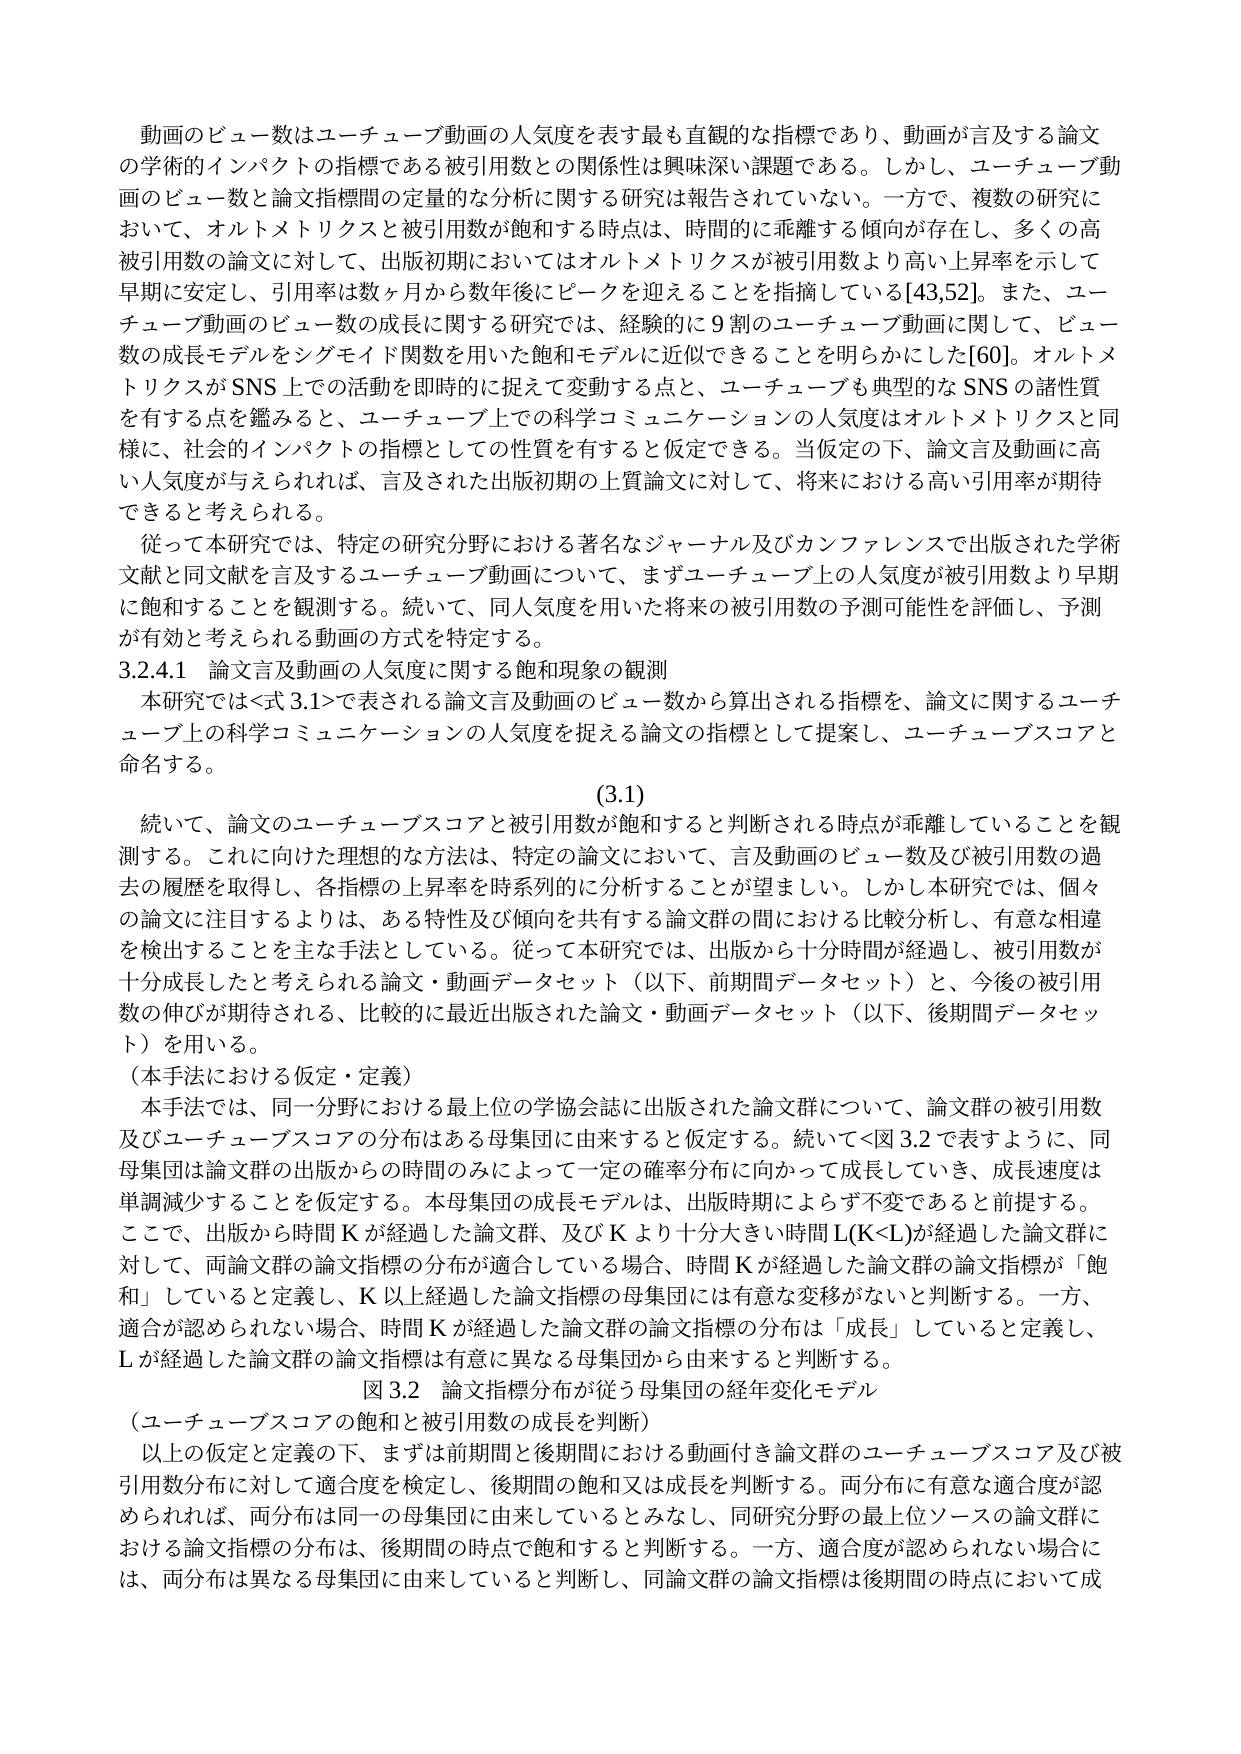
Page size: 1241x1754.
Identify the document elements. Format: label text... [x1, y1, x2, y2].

text 動画のビュー数はユーチューブ動画の人気度を表す最も直観的な指標であり、動画が言及する論文の学術的インパクトの指標である被引用数との関係性は興味深い課題である。しかし、ユーチューブ動画のビュー数と論文指標間の定量的な分析に関する研究は報告されていない。一方で、複数の研究において、オルトメトリクスと被引用数が飽和する時点は、時間的に乖離する傾向が存在し、多くの高被引用数の論文に対して、出版初期においてはオルトメトリクスが被引用数より高い上昇率を示して早期に安定し、引用率は数ヶ月から数年後にピークを迎えることを指摘している[43,52]。また、ユーチューブ動画のビュー数の成長に関する研究では、経験的に9割のユーチューブ動画に関して、ビュー数の成長モデルをシグモイド関数を用いた飽和モデルに近似できることを明らかにした[60]。オルトメトリクスがSNS上での活動を即時的に捉えて変動する点と、ユーチューブも典型的なSNSの諸性質を有する点を鑑みると、ユーチューブ上での科学コミュニケーションの人気度はオルトメトリクスと同様に、社会的インパクトの指標としての性質を有すると仮定できる。当仮定の下、論文言及動画に高い人気度が与えられれば、言及された出版初期の上質論文に対して、将来における高い引用率が期待できると考えられる。 [118, 118, 1122, 527]
text 以上の仮定と定義の下、まずは前期間と後期間における動画付き論文群のユーチューブスコア及び被引用数分布に対して適合度を検定し、後期間の飽和又は成長を判断する。両分布に有意な適合度が認められれば、両分布は同一の母集団に由来しているとみなし、同研究分野の最上位ソースの論文群における論文指標の分布は、後期間の時点で飽和すると判断する。一方、適合度が認められない場合には、両分布は異なる母集団に由来していると判断し、同論文群の論文指標は後期間の時点において成 [118, 1437, 1122, 1594]
text 従って本研究では、特定の研究分野における著名なジャーナル及びカンファレンスで出版された学術文献と同文献を言及するユーチューブ動画について、まずユーチューブ上の人気度が被引用数より早期に飽和することを観測する。続いて、同人気度を用いた将来の被引用数の予測可能性を評価し、予測が有効と考えられる動画の方式を特定する。 [118, 527, 1122, 653]
text 3.2.4.1 論文言及動画の人気度に関する飽和現象の観測 [118, 653, 1122, 684]
text 続いて、論文のユーチューブスコアと被引用数が飽和すると判断される時点が乖離していることを観測する。これに向けた理想的な方法は、特定の論文において、言及動画のビュー数及び被引用数の過去の履歴を取得し、各指標の上昇率を時系列的に分析することが望ましい。しかし本研究では、個々の論文に注目するよりは、ある特性及び傾向を共有する論文群の間における比較分析し、有意な相違を検出することを主な手法としている。従って本研究では、出版から十分時間が経過し、被引用数が十分成長したと考えられる論文・動画データセット（以下、前期間データセット）と、今後の被引用数の伸びが期待される、比較的に最近出版された論文・動画データセット（以下、後期間データセット）を用いる。 [118, 807, 1122, 1059]
text 図3.2 論文指標分布が従う母集団の経年変化モデル [118, 1374, 1122, 1405]
text （本手法における仮定・定義） [118, 1059, 1122, 1091]
text 本手法では、同一分野における最上位の学協会誌に出版された論文群について、論文群の被引用数及びユーチューブスコアの分布はある母集団に由来すると仮定する。続いて<図3.2で表すように、同母集団は論文群の出版からの時間のみによって一定の確率分布に向かって成長していき、成長速度は単調減少することを仮定する。本母集団の成長モデルは、出版時期によらず不変であると前提する。ここで、出版から時間Kが経過した論文群、及びKより十分大きい時間L(K<L)が経過した論文群に対して、両論文群の論文指標の分布が適合している場合、時間Kが経過した論文群の論文指標が「飽和」していると定義し、K以上経過した論文指標の母集団には有意な変移がないと判断する。一方、適合が認められない場合、時間Kが経過した論文群の論文指標の分布は「成長」していると定義し、Lが経過した論文群の論文指標は有意に異なる母集団から由来すると判断する。 [118, 1091, 1122, 1374]
text （ユーチューブスコアの飽和と被引用数の成長を判断） [118, 1405, 1122, 1437]
text 本研究では<式3.1>で表される論文言及動画のビュー数から算出される指標を、論文に関するユーチューブ上の科学コミュニケーションの人気度を捉える論文の指標として提案し、ユーチューブスコアと命名する。 [118, 684, 1122, 779]
text (3.1) [118, 779, 1122, 807]
